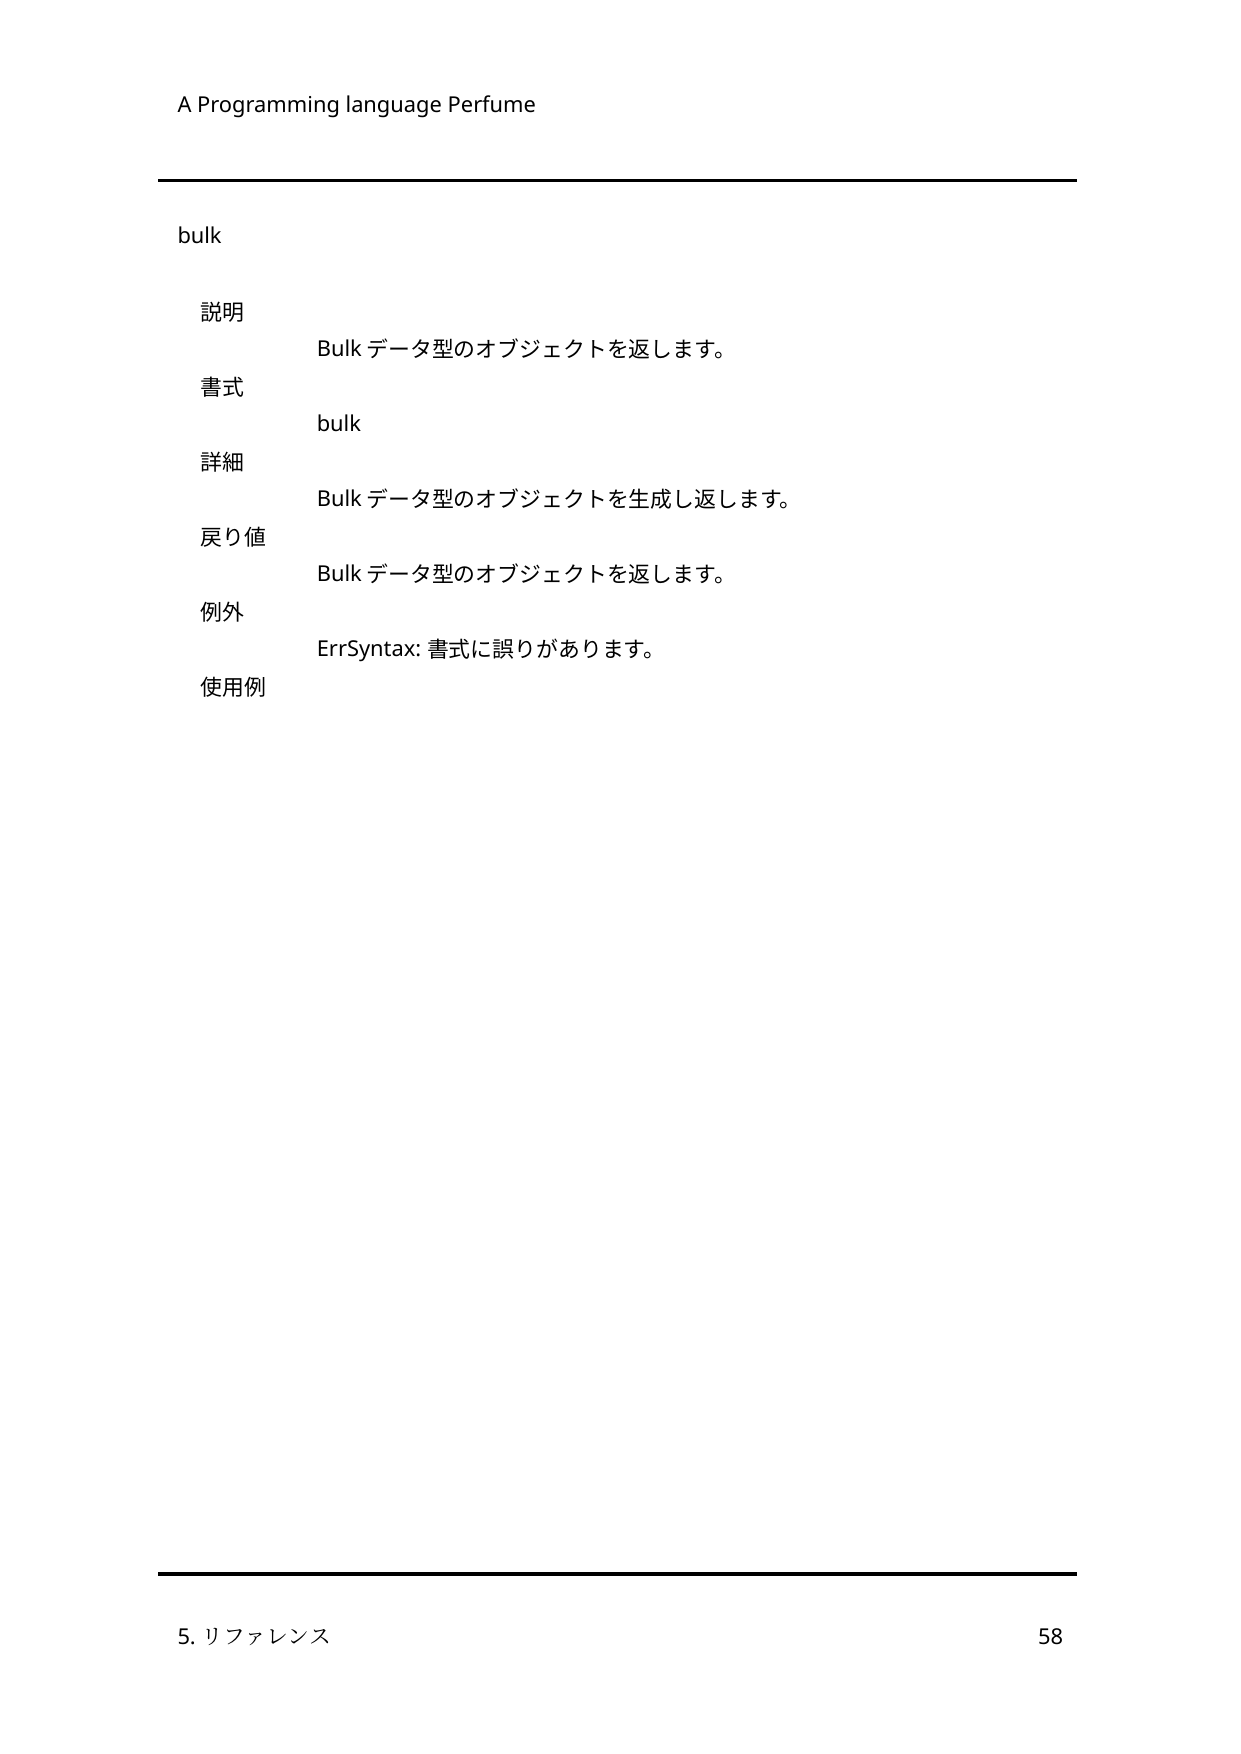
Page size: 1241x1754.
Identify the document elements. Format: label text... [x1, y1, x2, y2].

table_cell Bulkデータ型のオブジェクトを生成し返します。 [317, 442, 1063, 517]
table_cell ErrSyntax: 書式に誤りがあります。 [317, 592, 1063, 667]
table_cell [317, 667, 1063, 742]
table_cell 使用例 [200, 667, 317, 742]
table_cell Bulkデータ型のオブジェクトを返します。 [317, 517, 1063, 592]
table_cell 詳細 [200, 442, 317, 517]
table_cell 戻り値 [200, 517, 317, 592]
table_cell 例外 [200, 592, 317, 667]
subtitle bulk [177, 217, 1063, 254]
table_cell 書式 [200, 367, 317, 442]
table_header Bulkデータ型のオブジェクトを返します。 [317, 292, 1063, 367]
table_header 説明 [200, 292, 317, 367]
table_cell bulk [317, 367, 1063, 442]
